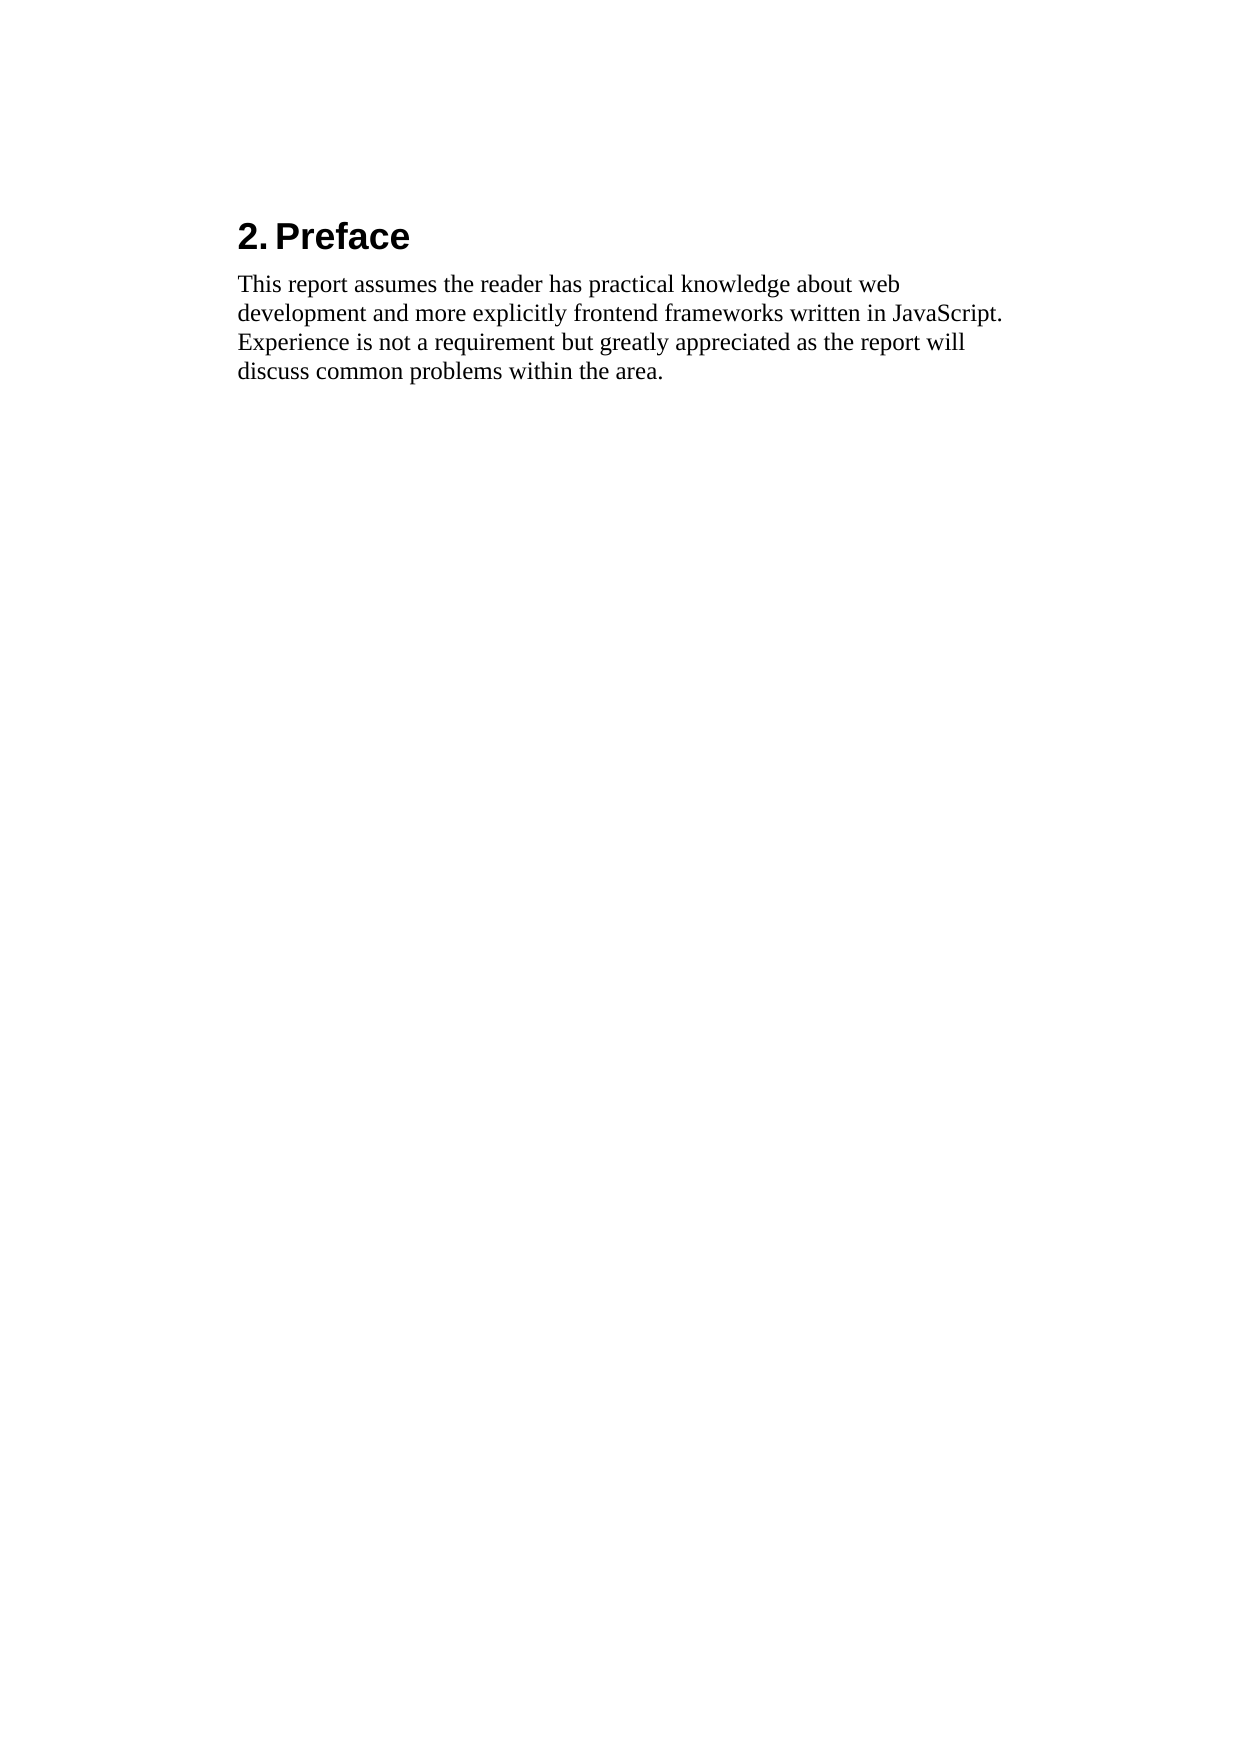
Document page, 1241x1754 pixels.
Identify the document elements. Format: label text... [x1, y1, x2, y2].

subtitle Preface [237, 214, 1031, 257]
text This report assumes the reader has practical knowledge about web development and more explicitly frontend frameworks written in JavaScript. Experience is not a requirement but greatly appreciated as the report will discuss common problems within the area. [237, 269, 1031, 384]
